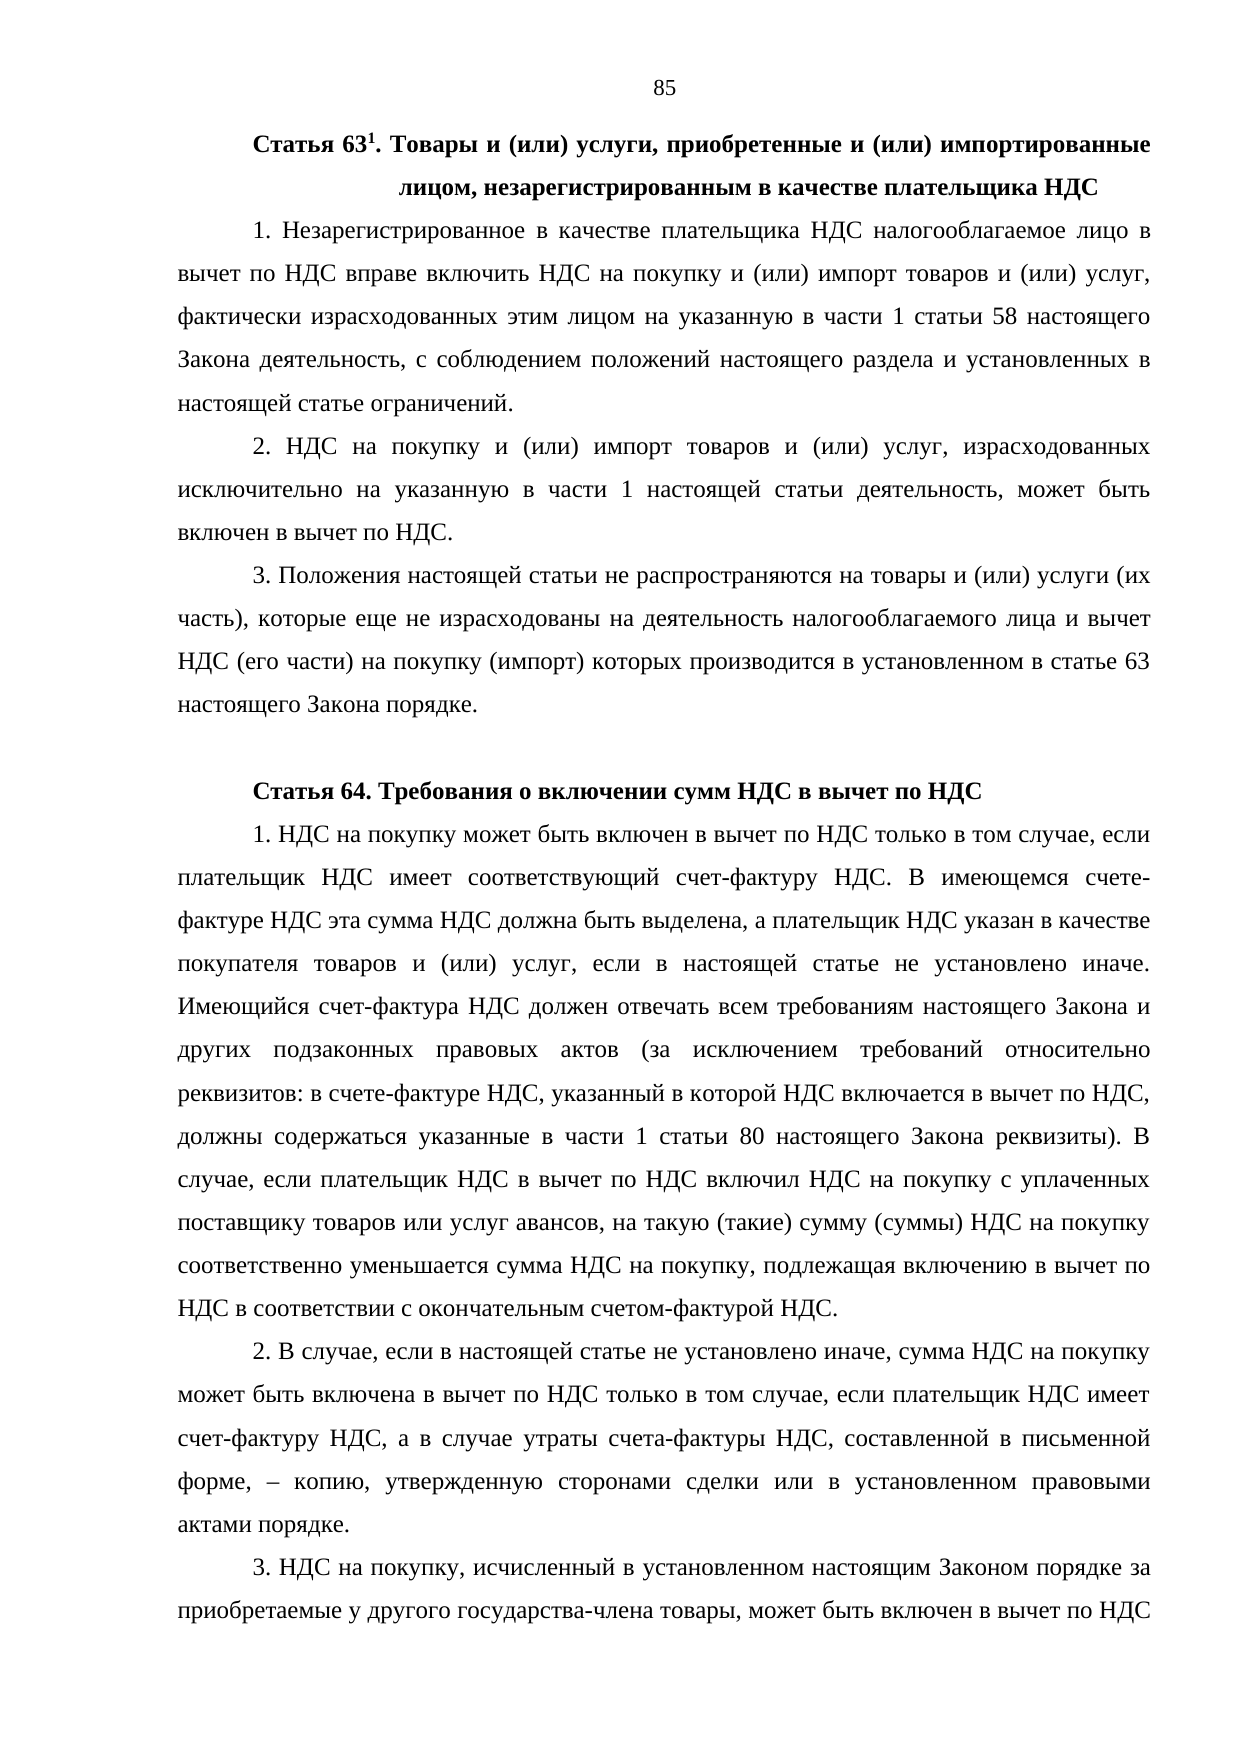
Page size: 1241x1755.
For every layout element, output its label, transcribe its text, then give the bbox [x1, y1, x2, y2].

text Статья 64. Требования о включении сумм НДС в вычет по НДС [177, 776, 1152, 804]
text 2. НДС на покупку и (или) импорт товаров и (или) услуг, израсходованных исключительно на указанную в части 1 настоящей статьи деятельность, может быть включен в вычет по НДС. [177, 431, 1152, 546]
text Статья 631. Товары и (или) услуги, приобретенные и (или) импортированные лицом, незарегистрированным в качестве плательщика НДС [252, 129, 1152, 201]
text 1. НДС на покупку может быть включен в вычет по НДС только в том случае, если плательщик НДС имеет соответствующий счет-фактуру НДС. В имеющемся счете-фактуре НДС эта сумма НДС должна быть выделена, а плательщик НДС указан в качестве покупателя товаров и (или) услуг, если в настоящей статье не установлено иначе. Имеющийся счет-фактура НДС должен отвечать всем требованиям настоящего Закона и других подзаконных правовых актов (за исключением требований относительно реквизитов: в счете-фактуре НДС, указанный в которой НДС включается в вычет по НДС, должны содержаться указанные в части 1 статьи 80 настоящего Закона реквизиты). В случае, если плательщик НДС в вычет по НДС включил НДС на покупку с уплаченных поставщику товаров или услуг авансов, на такую (такие) сумму (суммы) НДС на покупку соответственно уменьшается сумма НДС на покупку, подлежащая включению в вычет по НДС в соответствии с окончательным счетом-фактурой НДС. [177, 819, 1152, 1322]
text 3. Положения настоящей статьи не распространяются на товары и (или) услуги (их часть), которые еще не израсходованы на деятельность налогооблагаемого лица и вычет НДС (его части) на покупку (импорт) которых производится в установленном в статье 63 настоящего Закона порядке. [177, 560, 1152, 718]
text 1. Незарегистрированное в качестве плательщика НДС налогооблагаемое лицо в вычет по НДС вправе включить НДС на покупку и (или) импорт товаров и (или) услуг, фактически израсходованных этим лицом на указанную в части 1 статьи 58 настоящего Закона деятельность, с соблюдением положений настоящего раздела и установленных в настоящей статье ограничений. [177, 215, 1152, 416]
text 2. В случае, если в настоящей статье не установлено иначе, сумма НДС на покупку может быть включена в вычет по НДС только в том случае, если плательщик НДС имеет счет-фактуру НДС, а в случае утраты счета-фактуры НДС, составленной в письменной форме, – копию, утвержденную сторонами сделки или в установленном правовыми актами порядке. [177, 1336, 1152, 1538]
text 3. НДС на покупку, исчисленный в установленном настоящим Законом порядке за приобретаемые у другого государства-члена товары, может быть включен в вычет по НДС [177, 1552, 1152, 1624]
